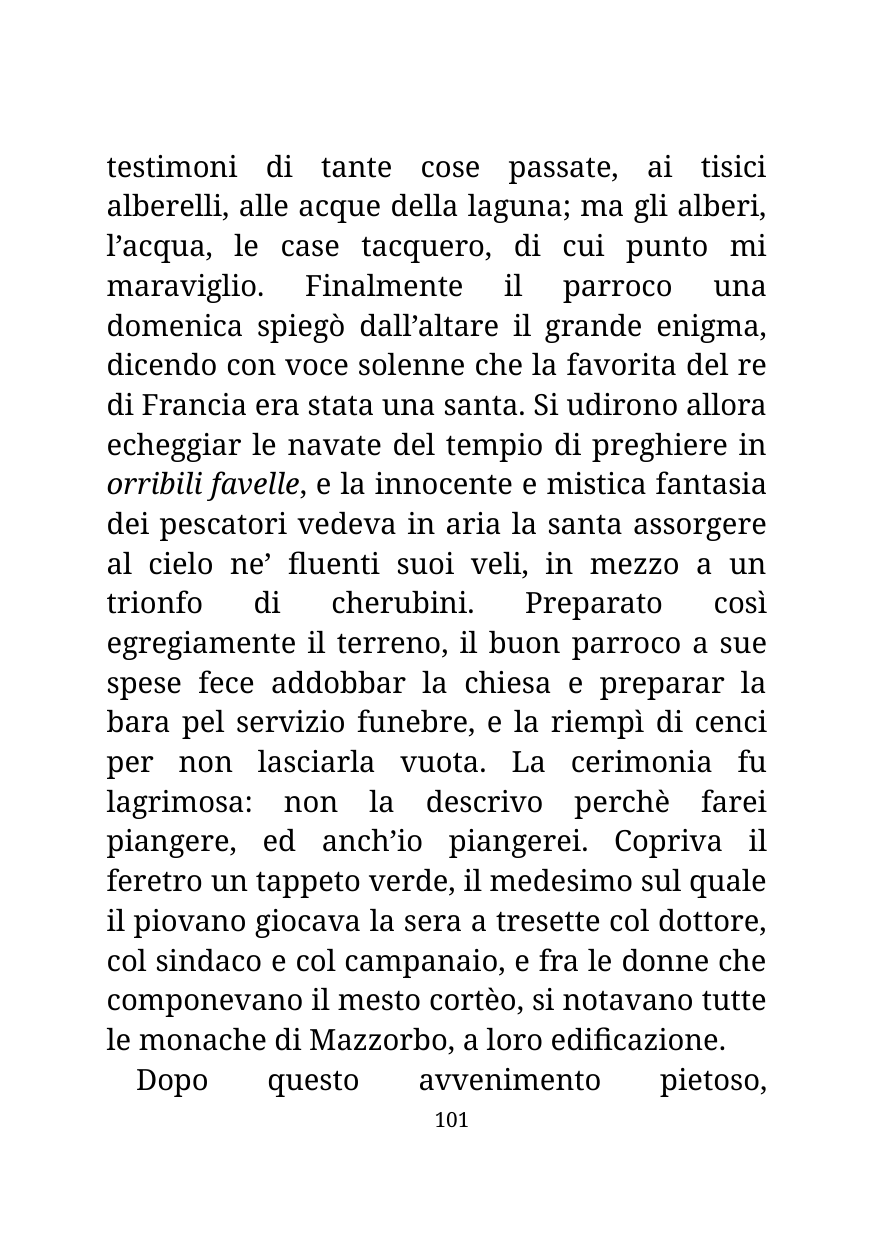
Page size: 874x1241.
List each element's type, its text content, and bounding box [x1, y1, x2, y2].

text testimoni di tante cose passate, ai tisici alberelli, alle acque della laguna; ma gli alberi, l’acqua, le case tacquero, di cui punto mi maraviglio. Finalmente il parroco una domenica spiegò dall’altare il grande enigma, dicendo con voce solenne che la favorita del re di Francia era stata una santa. Si udirono allora echeggiar le navate del tempio di preghiere in orribili favelle, e la innocente e mistica fantasia dei pescatori vedeva in aria la santa assorgere al cielo ne’ fluenti suoi veli, in mezzo a un trionfo di cherubini. Preparato così egregiamente il terreno, il buon parroco a sue spese fece addobbar la chiesa e preparar la bara pel servizio funebre, e la riempì di cenci per non lasciarla vuota. La cerimonia fu lagrimosa: non la descrivo perchè farei piangere, ed anch’io piangerei. Copriva il feretro un tappeto verde, il medesimo sul quale il piovano giocava la sera a tresette col dottore, col sindaco e col campanaio, e fra le donne che componevano il mesto cortèo, si notavano tutte le monache di Mazzorbo, a loro edificazione. [106, 146, 768, 1059]
text Dopo questo avvenimento pietoso, [106, 1059, 768, 1098]
